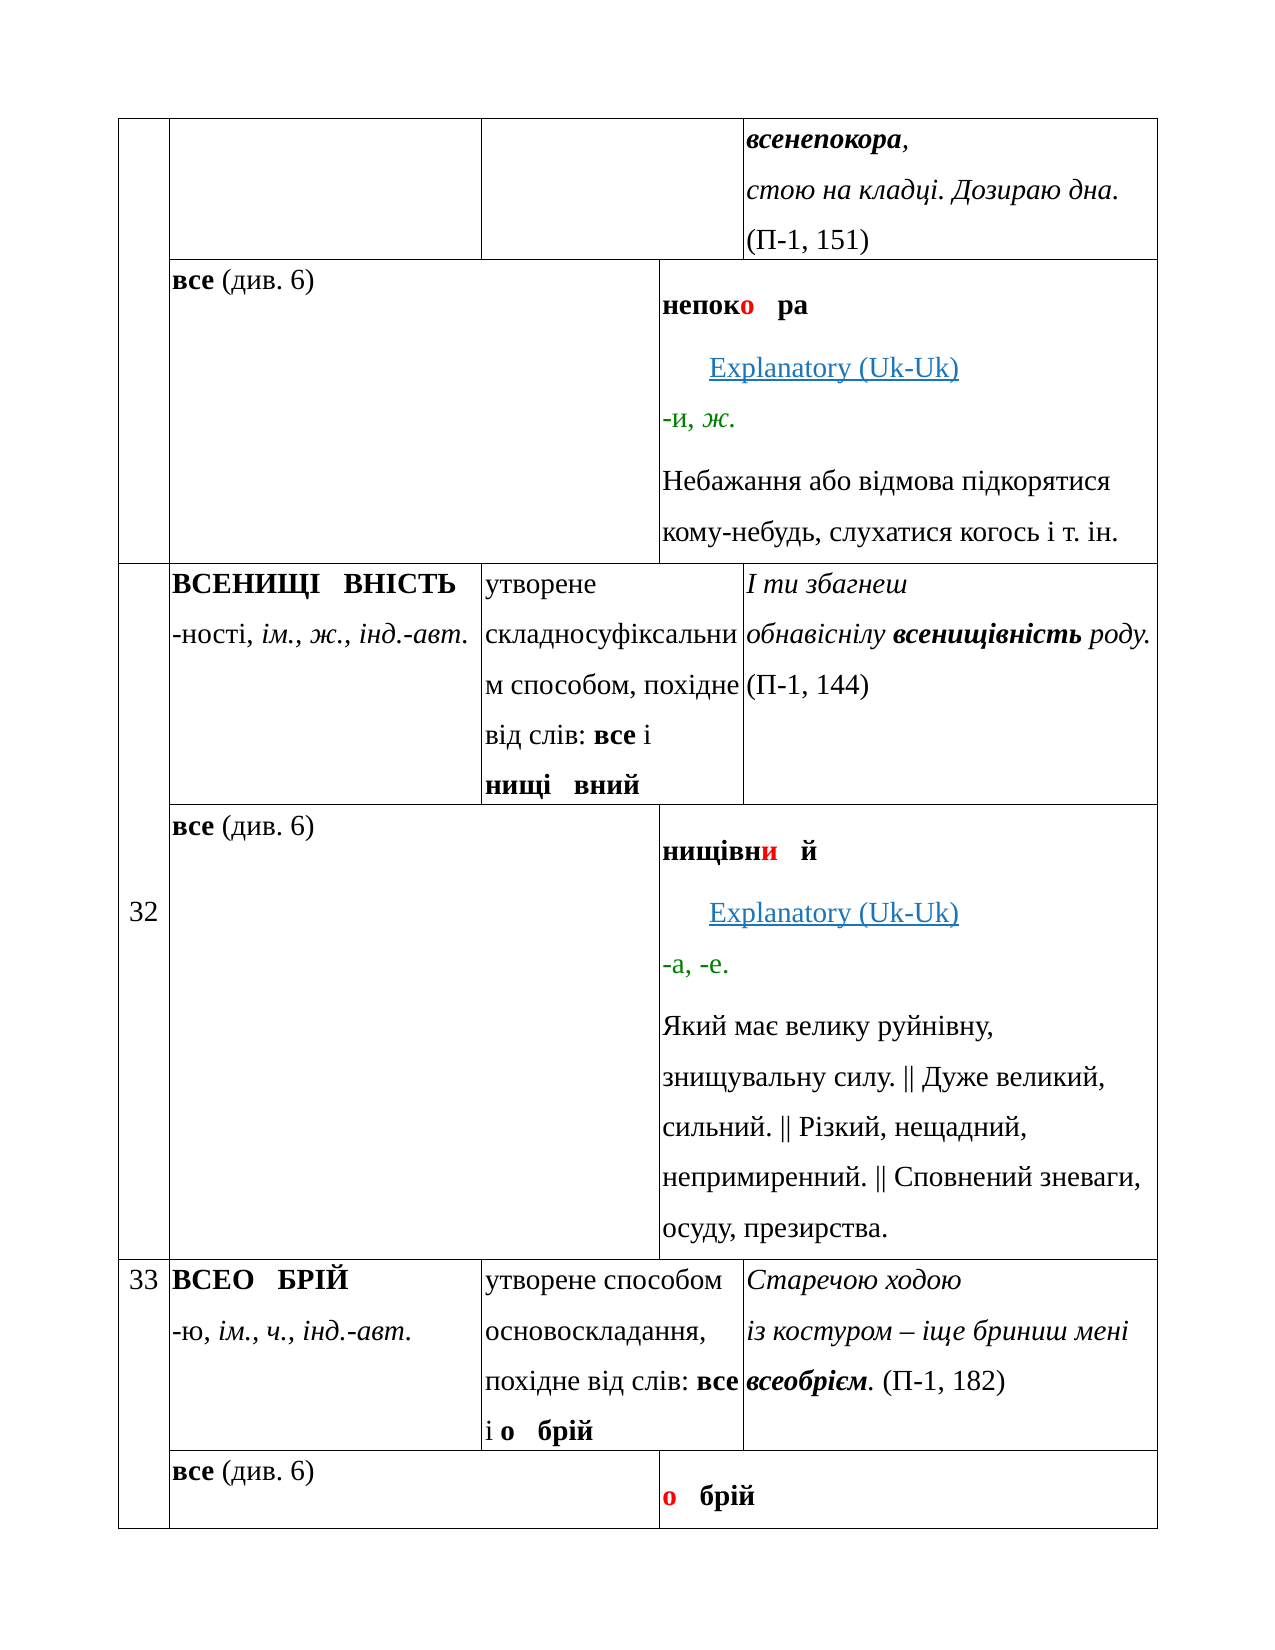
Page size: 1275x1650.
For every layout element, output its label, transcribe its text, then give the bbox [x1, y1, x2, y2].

table_cell утворене складносуфіксальним способом, похідне від слів: все і нищівний [482, 564, 743, 804]
table_cell ВсеОбрій -ю, ім., ч., інд.-авт. [170, 1260, 481, 1450]
table_cell 33 [119, 1260, 169, 1527]
table_cell непокора Explanatory (Uk-Uk) -и, ж. Небажання або відмова підкорятися кому-небудь, слухатися когось і т. ін. [660, 260, 1157, 563]
table_cell обрій [660, 1451, 1157, 1527]
table_cell всенепокора, стою на кладці. Дозираю дна. (П‑1, 151) [744, 119, 1157, 259]
table_cell все (див. 6) [170, 805, 659, 1259]
table_cell нищівний Explanatory (Uk-Uk) -а, -е. Який має велику руйнівну, знищувальну силу. || Дуже великий, сильний. || Різкий, нещадний, непримиренний. || Сповнений зневаги, осуду, презирства. [660, 805, 1157, 1259]
table_cell Старечою ходою із костуром – іще бриниш мені всеобрієм. (П‑1, 182) [744, 1260, 1157, 1450]
table_cell утворене способом основоскладання, похідне від слів: все і обрій [482, 1260, 743, 1450]
table_cell все (див. 6) [170, 1451, 659, 1527]
table_cell 32 [119, 564, 169, 1259]
table_cell все (див. 6) [170, 260, 659, 563]
table_cell [170, 119, 481, 259]
table_cell ВсенищІвність -ності, ім., ж., інд.-авт. [170, 564, 481, 804]
table_cell [482, 119, 743, 259]
table_cell І ти збагнеш обнавіснілу всенищівність роду. (П‑1, 144) [744, 564, 1157, 804]
table_cell [119, 119, 169, 563]
